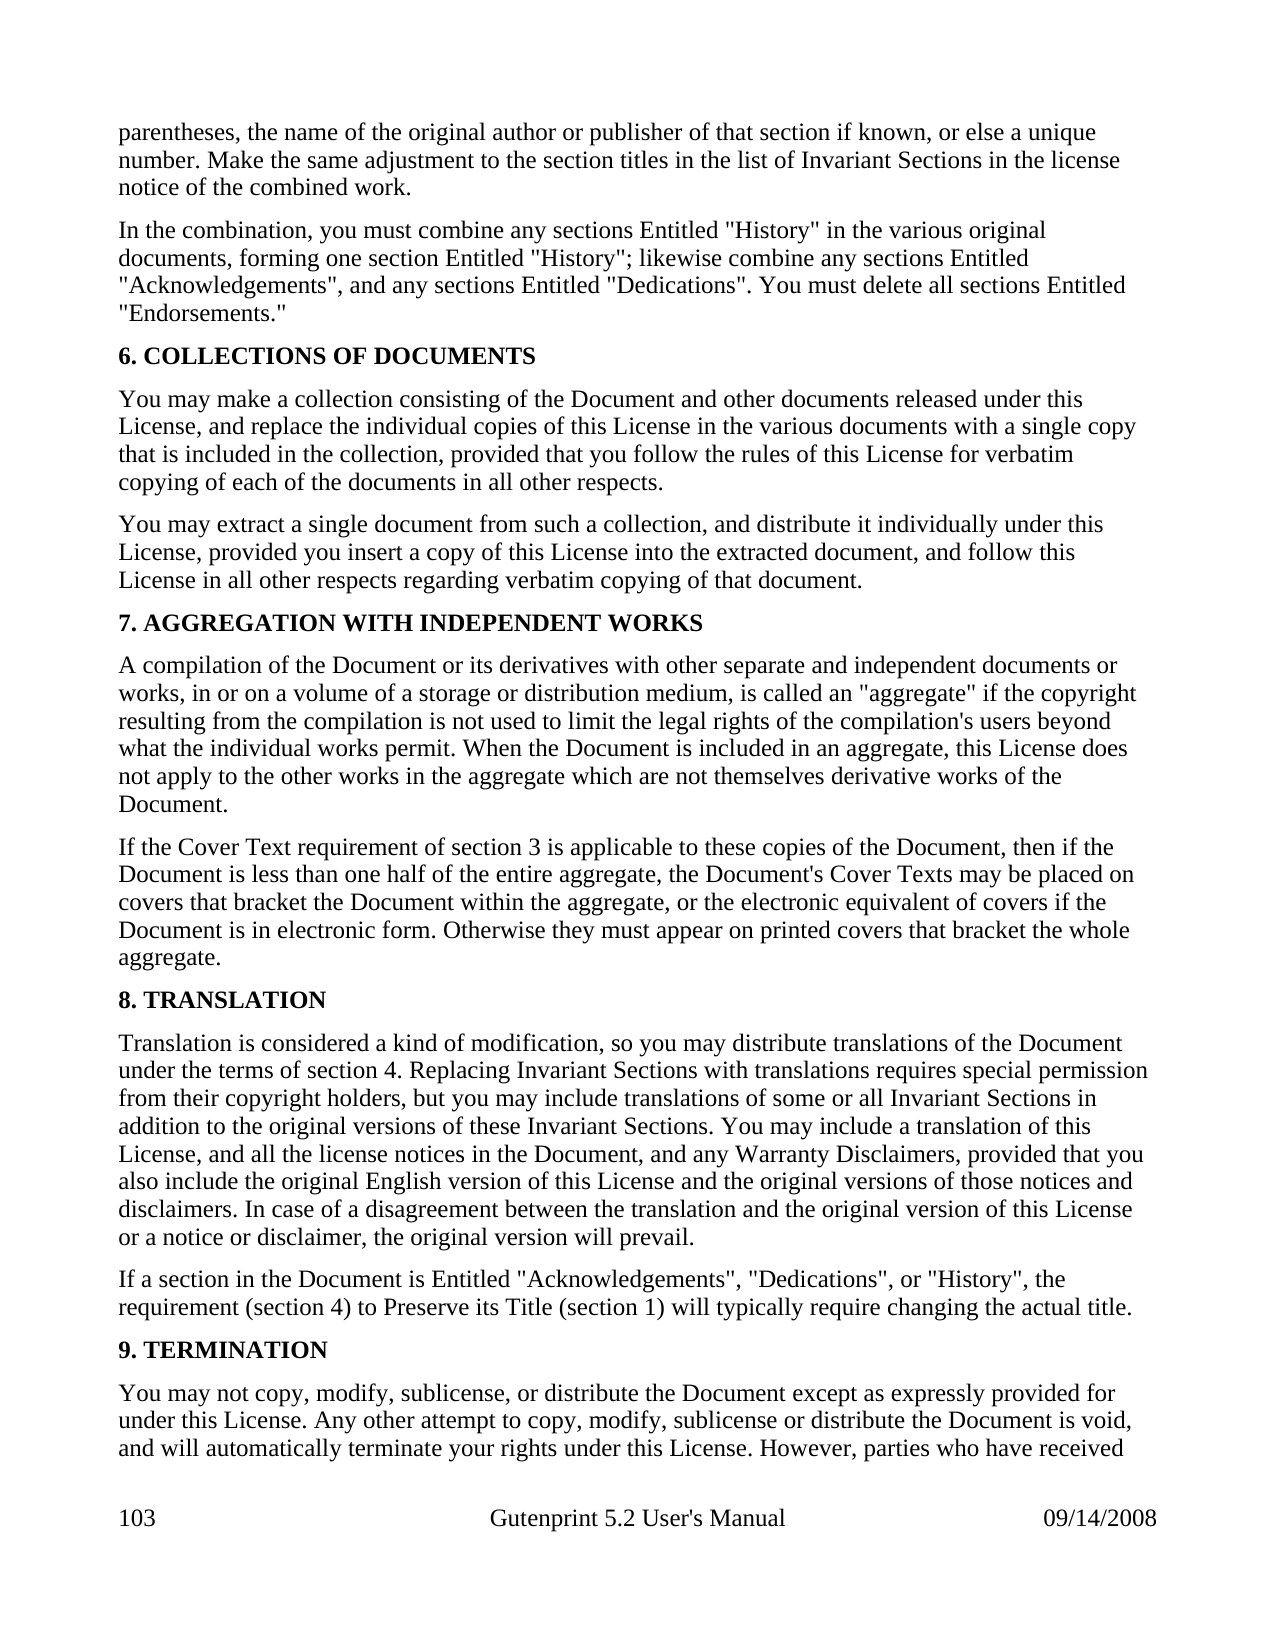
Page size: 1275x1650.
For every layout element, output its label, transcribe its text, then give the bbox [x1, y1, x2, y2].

text You may not copy, modify, sublicense, or distribute the Document except as expressly provided for under this License. Any other attempt to copy, modify, sublicense or distribute the Document is void, and will automatically terminate your rights under this License. However, parties who have received [118, 1379, 1157, 1462]
text You may make a collection consisting of the Document and other documents released under this License, and replace the individual copies of this License in the various documents with a single copy that is included in the collection, provided that you follow the rules of this License for verbatim copying of each of the documents in all other respects. [118, 385, 1157, 496]
text If the Cover Text requirement of section 3 is applicable to these copies of the Document, then if the Document is less than one half of the entire aggregate, the Document's Cover Texts may be placed on covers that bracket the Document within the aggregate, or the electronic equivalent of covers if the Document is in electronic form. Otherwise they must appear on printed covers that bracket the whole aggregate. [118, 833, 1157, 971]
text A compilation of the Document or its derivatives with other separate and independent documents or works, in or on a volume of a storage or distribution medium, is called an "aggregate" if the copyright resulting from the compilation is not used to limit the legal rights of the compilation's users beyond what the individual works permit. When the Document is included in an aggregate, this License does not apply to the other works in the aggregate which are not themselves derivative works of the Document. [118, 651, 1157, 818]
text 8. TRANSLATION [118, 986, 1157, 1014]
text 6. COLLECTIONS OF DOCUMENTS [118, 342, 1157, 370]
text If a section in the Document is Entitled "Acknowledgements", "Dedications", or "History", the requirement (section 4) to Preserve its Title (section 1) will typically require changing the actual title. [118, 1266, 1157, 1321]
text 7. AGGREGATION WITH INDEPENDENT WORKS [118, 609, 1157, 636]
text Translation is considered a kind of modification, so you may distribute translations of the Document under the terms of section 4. Replacing Invariant Sections with translations requires special permission from their copyright holders, but you may include translations of some or all Invariant Sections in addition to the original versions of these Invariant Sections. You may include a translation of this License, and all the license notices in the Document, and any Warranty Disclaimers, provided that you also include the original English version of this License and the original versions of those notices and disclaimers. In case of a disagreement between the translation and the original version of this License or a notice or disclaimer, the original version will prevail. [118, 1029, 1157, 1251]
text parentheses, the name of the original author or publisher of that section if known, or else a unique number. Make the same adjustment to the section titles in the list of Invariant Sections in the license notice of the combined work. [118, 118, 1157, 201]
text You may extract a single document from such a collection, and distribute it individually under this License, provided you insert a copy of this License into the extracted document, and follow this License in all other respects regarding verbatim copying of that document. [118, 511, 1157, 594]
text 9. TERMINATION [118, 1336, 1157, 1364]
text In the combination, you must combine any sections Entitled "History" in the various original documents, forming one section Entitled "History"; likewise combine any sections Entitled "Acknowledgements", and any sections Entitled "Dedications". You must delete all sections Entitled "Endorsements." [118, 216, 1157, 327]
